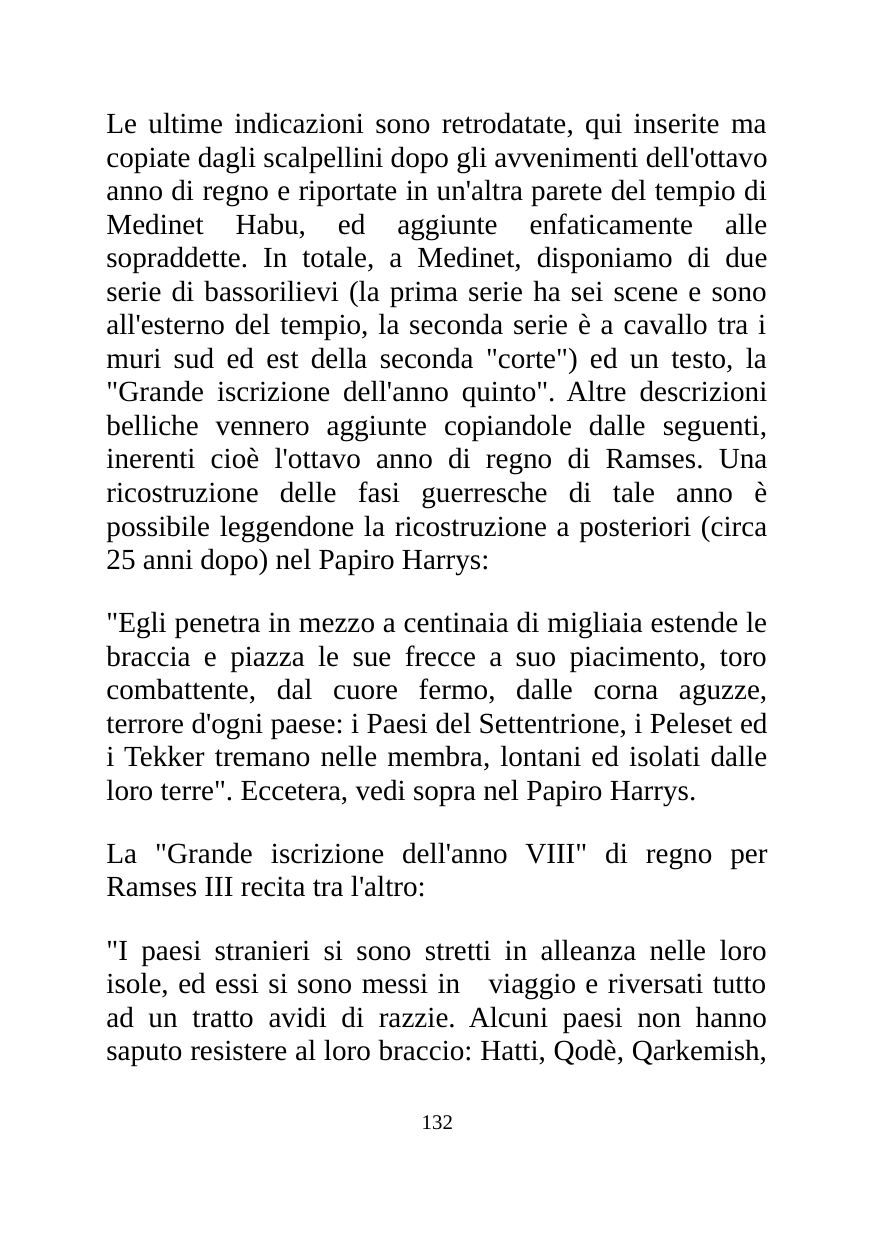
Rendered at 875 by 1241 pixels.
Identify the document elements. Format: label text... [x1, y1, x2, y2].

text "Egli penetra in mezzo a centinaia di migliaia estende le braccia e piazza le sue frecce a suo piacimento, toro combattente, dal cuore fermo, dalle corna aguzze, terrore d'ogni paese: i Paesi del Settentrione, i Peleset ed i Tekker tremano nelle membra, lontani ed isolati dalle loro terre". Eccetera, vedi sopra nel Papiro Harrys. [106, 605, 768, 807]
text "I paesi stranieri si sono stretti in alleanza nelle loro isole, ed essi si sono messi in viaggio e riversati tutto ad un tratto avidi di razzie. Alcuni paesi non hanno saputo resistere al loro braccio: Hatti, Qodè, Qarkemish, [106, 933, 768, 1067]
text Le ultime indicazioni sono retrodatate, qui inserite ma copiate dagli scalpellini dopo gli avvenimenti dell'ottavo anno di regno e riportate in un'altra parete del tempio di Medinet Habu, ed aggiunte enfaticamente alle sopraddette. In totale, a Medinet, disponiamo di due serie di bassorilievi (la prima serie ha sei scene e sono all'esterno del tempio, la seconda serie è a cavallo tra i muri sud ed est della seconda "corte") ed un testo, la "Grande iscrizione dell'anno quinto". Altre descrizioni belliche vennero aggiunte copiandole dalle seguenti, inerenti cioè l'ottavo anno di regno di Ramses. Una ricostruzione delle fasi guerresche di tale anno è possibile leggendone la ricostruzione a posteriori (circa 25 anni dopo) nel Papiro Harrys: [106, 106, 768, 576]
text La "Grande iscrizione dell'anno VIII" di regno per Ramses III recita tra l'altro: [106, 836, 768, 903]
